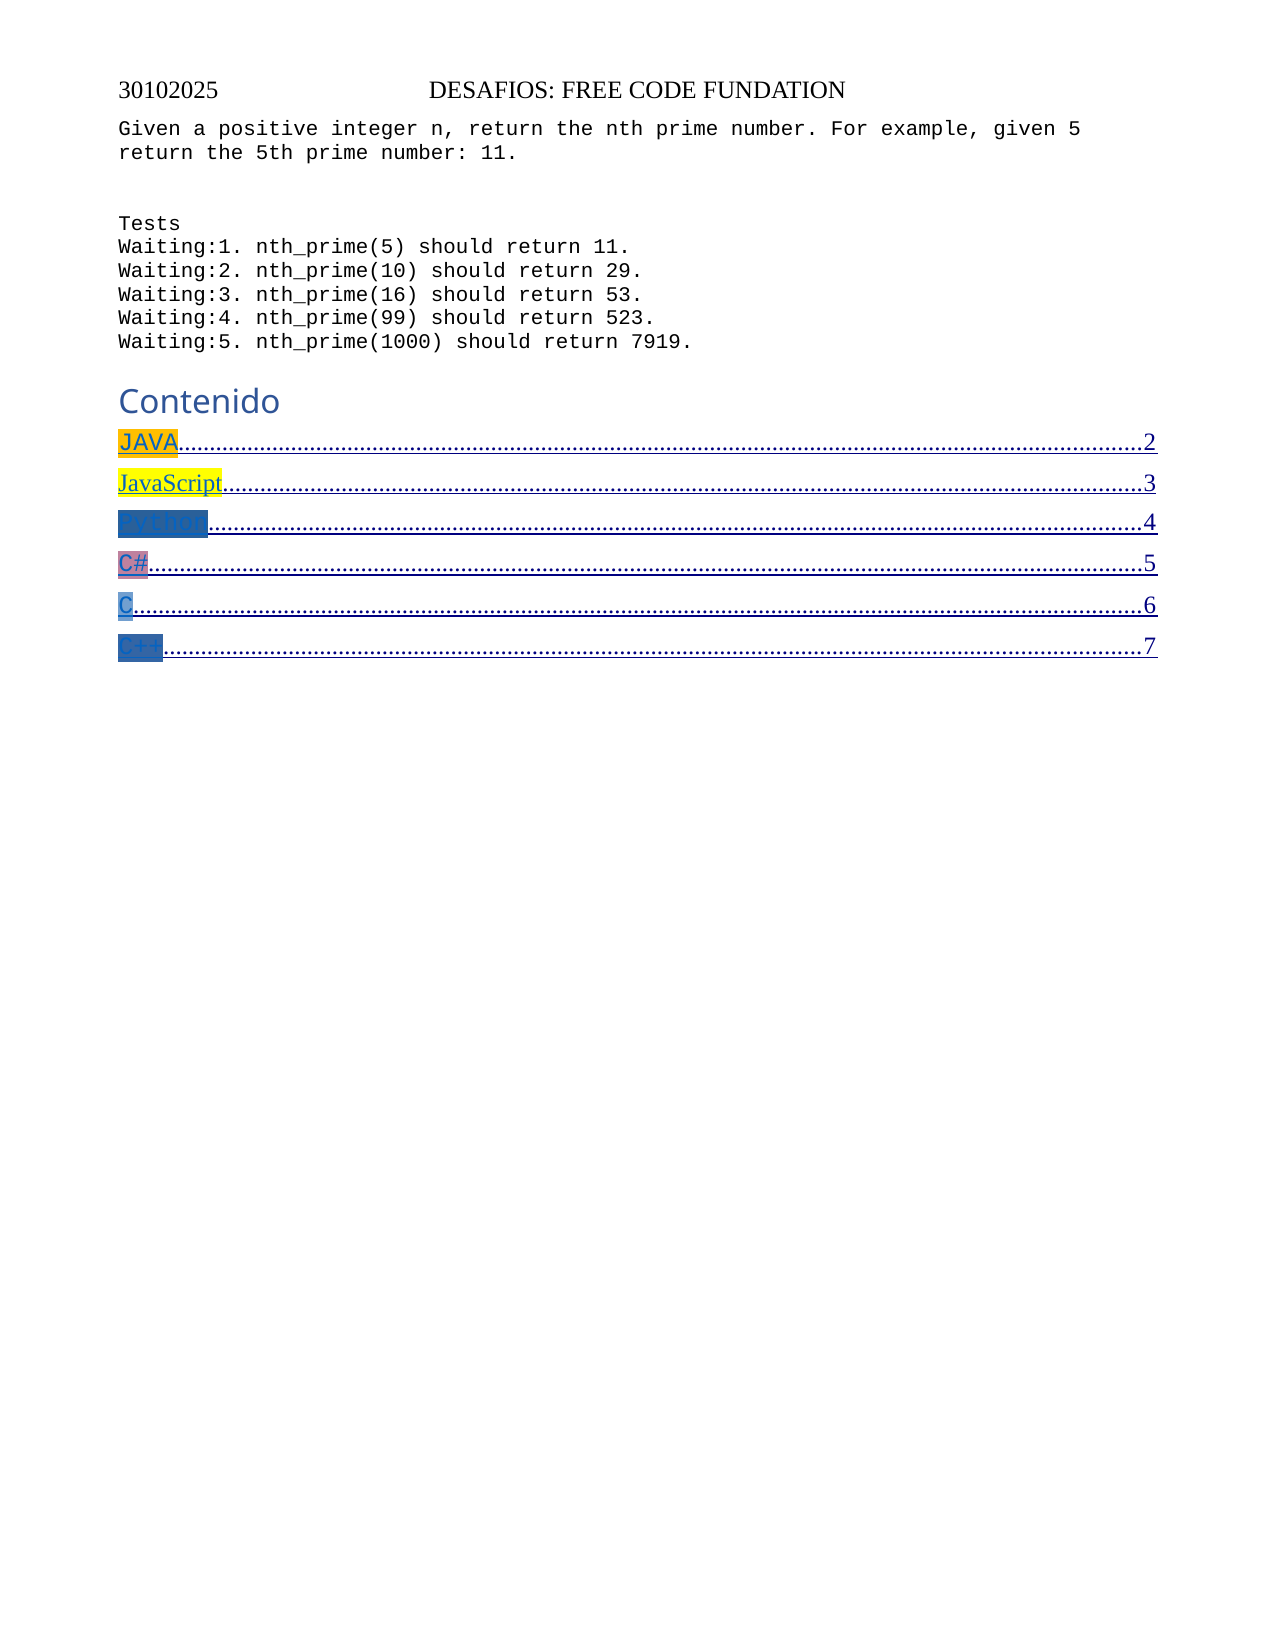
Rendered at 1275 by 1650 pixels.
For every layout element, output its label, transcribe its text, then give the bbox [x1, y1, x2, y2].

text C 6 [118, 590, 1157, 615]
text [118, 454, 1157, 458]
text Python 4 [118, 507, 1157, 533]
text Contenido [118, 378, 1157, 424]
text [118, 658, 1157, 662]
text Waiting:5. nth_prime(1000) should return 7919. [118, 331, 1157, 354]
text Tests [118, 213, 1157, 236]
text JavaScript 3 [118, 468, 1157, 497]
text JAVA 2 [118, 427, 1157, 453]
text Waiting:3. nth_prime(16) should return 53. [118, 284, 1157, 307]
text Waiting:1. nth_prime(5) should return 11. [118, 236, 1157, 260]
text Waiting:4. nth_prime(99) should return 523. [118, 307, 1157, 331]
text Given a positive integer n, return the nth prime number. For example, given 5 return the 5th prime number: 11. [118, 118, 1157, 165]
text [118, 617, 1157, 621]
text C++ 7 [118, 631, 1157, 657]
text C# 5 [118, 548, 1157, 574]
text Waiting:2. nth_prime(10) should return 29. [118, 260, 1157, 284]
